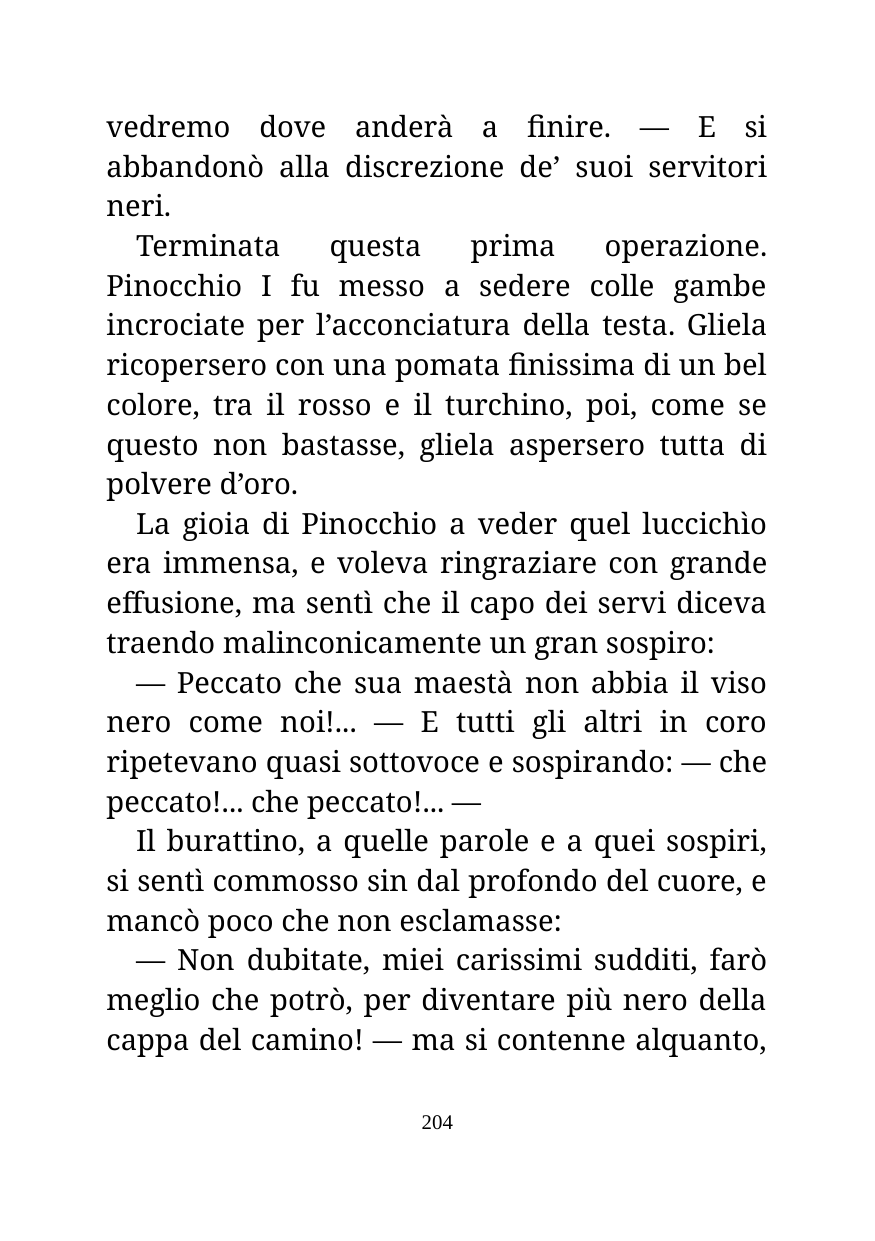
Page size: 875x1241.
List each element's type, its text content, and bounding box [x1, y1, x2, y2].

text Il burattino, a quelle parole e a quei sospiri, si sentì commosso sin dal profondo del cuore, e mancò poco che non esclamasse: [106, 821, 768, 940]
text — Peccato che sua maestà non abbia il viso nero come noi!... — E tutti gli altri in coro ripetevano quasi sottovoce e sospirando: — che peccato!... che peccato!... — [106, 662, 768, 821]
text La gioia di Pinocchio a veder quel luccichìo era immensa, e voleva ringraziare con grande effusione, ma sentì che il capo dei servi diceva traendo malinconicamente un gran sospiro: [106, 503, 768, 662]
text — Non dubitate, miei carissimi sudditi, farò meglio che potrò, per diventare più nero della cappa del camino! — ma si contenne alquanto, [106, 940, 768, 1059]
text vedremo dove anderà a finire. — E si abbandonò alla discrezione de’ suoi servitori neri. [106, 106, 768, 225]
text Terminata questa prima operazione. Pinocchio I fu messo a sedere colle gambe incrociate per l’acconciatura della testa. Gliela ricopersero con una pomata finissima di un bel colore, tra il rosso e il turchino, poi, come se questo non bastasse, gliela aspersero tutta di polvere d’oro. [106, 225, 768, 503]
